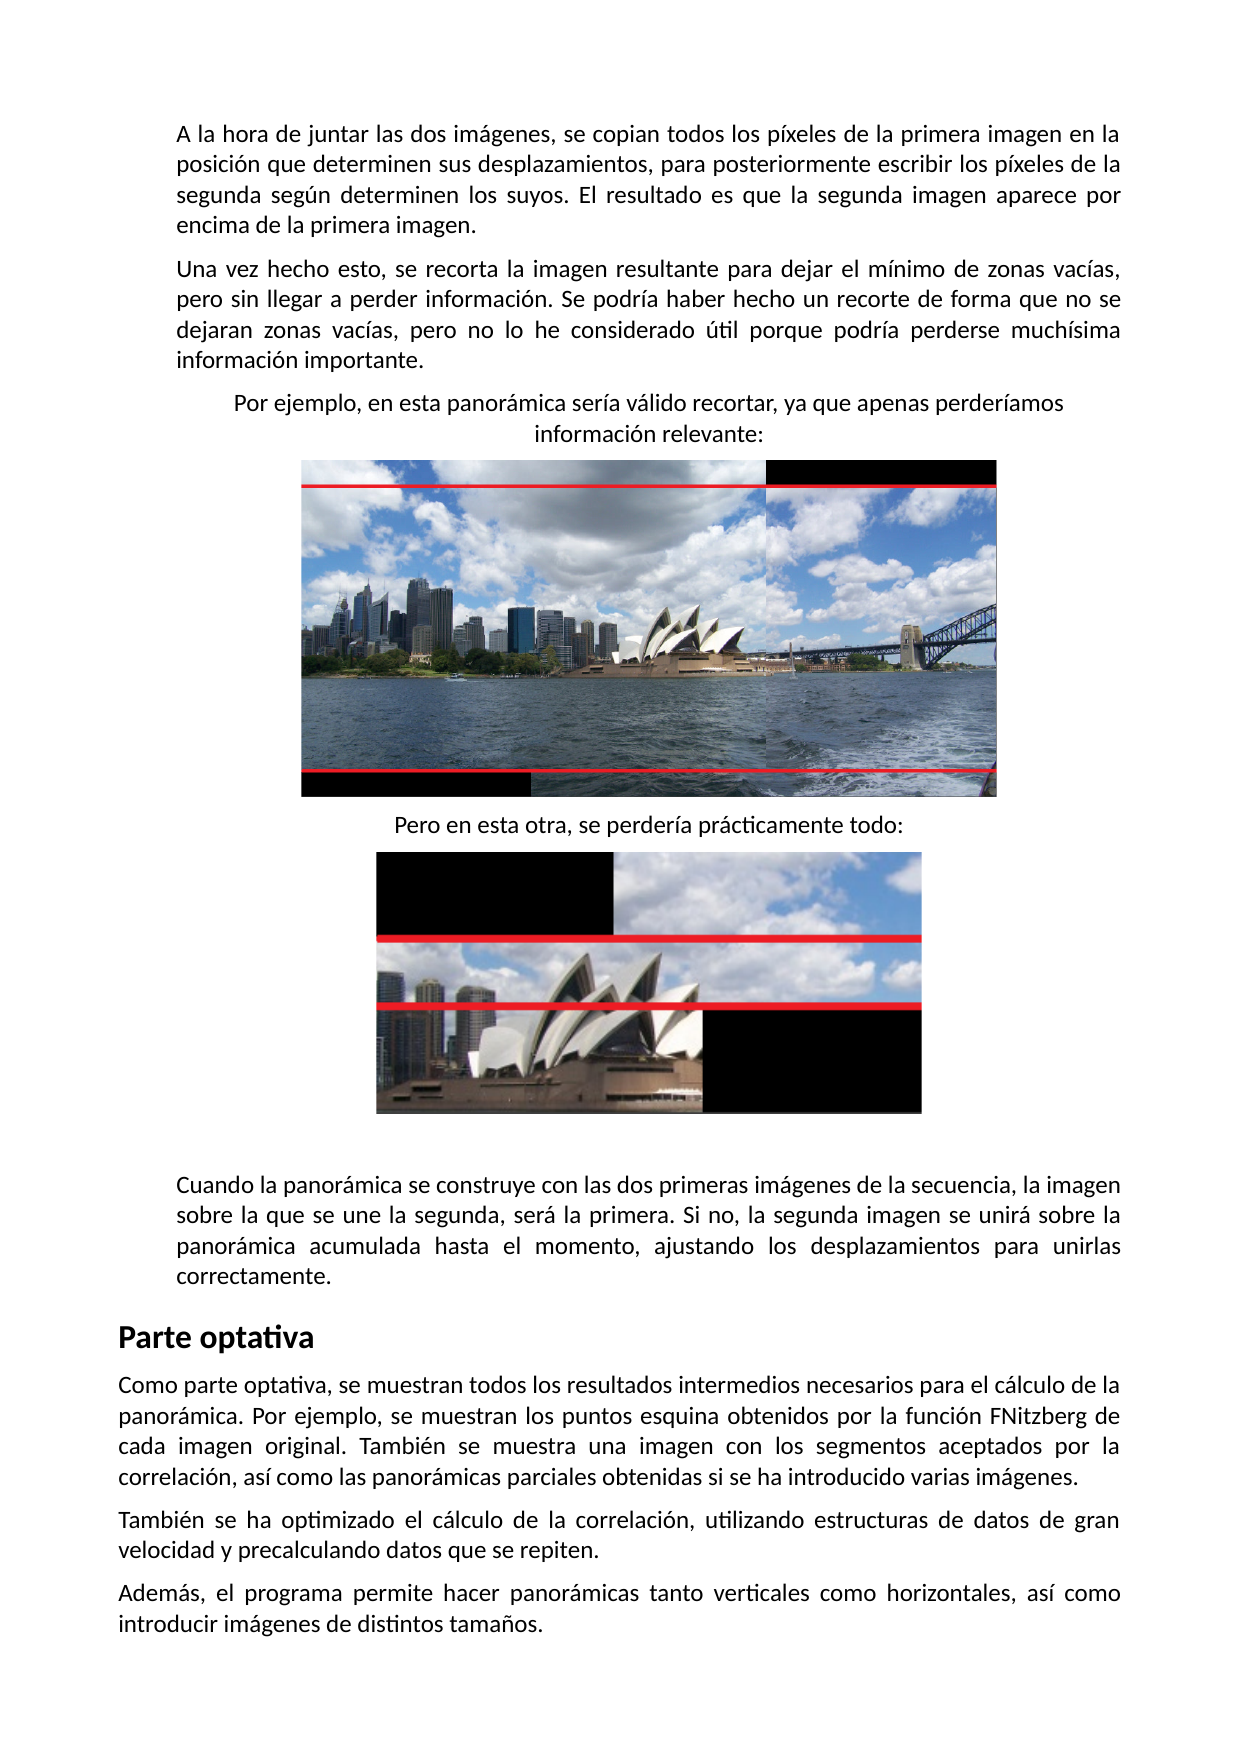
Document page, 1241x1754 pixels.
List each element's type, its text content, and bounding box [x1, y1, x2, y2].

subtitle Parte optativa [118, 1316, 1122, 1357]
text Cuando la panorámica se construye con las dos primeras imágenes de la secuencia, la imagen sobre la que se une la segunda, será la primera. Si no, la segunda imagen se unirá sobre la panorámica acumulada hasta el momento, ajustando los desplazamientos para unirlas correctamente. [176, 1169, 1122, 1291]
text Pero en esta otra, se perdería prácticamente todo: [176, 809, 1122, 840]
picture [301, 460, 997, 797]
picture [376, 852, 922, 1114]
text A la hora de juntar las dos imágenes, se copian todos los píxeles de la primera imagen en la posición que determinen sus desplazamientos, para posteriormente escribir los píxeles de la segunda según determinen los suyos. El resultado es que la segunda imagen aparece por encima de la primera imagen. [176, 118, 1122, 240]
text Como parte optativa, se muestran todos los resultados intermedios necesarios para el cálculo de la panorámica. Por ejemplo, se muestran los puntos esquina obtenidos por la función FNitzberg de cada imagen original. También se muestra una imagen con los segmentos aceptados por la correlación, así como las panorámicas parciales obtenidas si se ha introducido varias imágenes. [118, 1369, 1122, 1491]
text Una vez hecho esto, se recorta la imagen resultante para dejar el mínimo de zonas vacías, pero sin llegar a perder información. Se podría haber hecho un recorte de forma que no se dejaran zonas vacías, pero no lo he considerado útil porque podría perderse muchísima información importante. [176, 253, 1122, 375]
text Por ejemplo, en esta panorámica sería válido recortar, ya que apenas perderíamos información relevante: [176, 387, 1122, 448]
text Además, el programa permite hacer panorámicas tanto verticales como horizontales, así como introducir imágenes de distintos tamaños. [118, 1577, 1122, 1638]
text También se ha optimizado el cálculo de la correlación, utilizando estructuras de datos de gran velocidad y precalculando datos que se repiten. [118, 1504, 1122, 1565]
